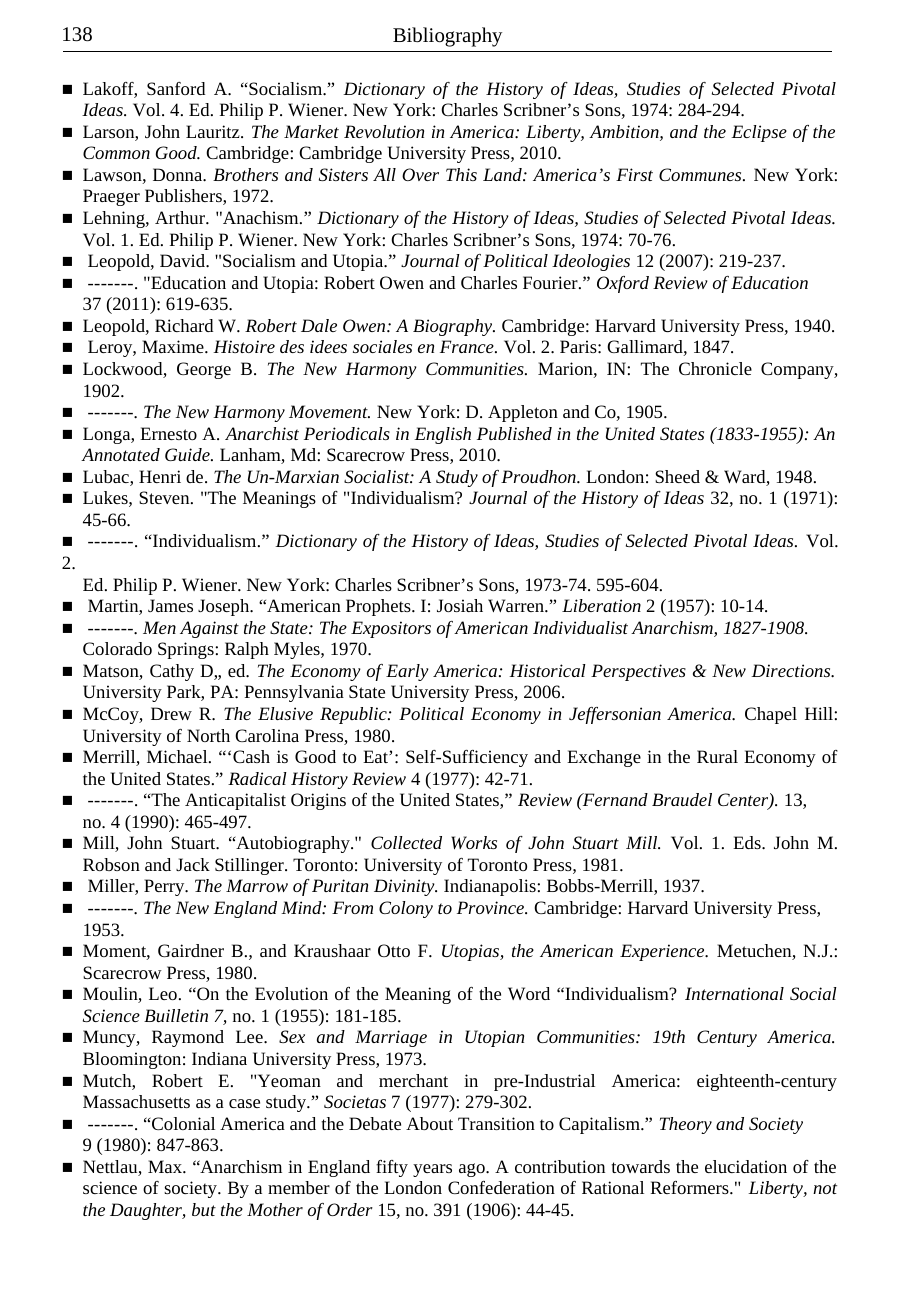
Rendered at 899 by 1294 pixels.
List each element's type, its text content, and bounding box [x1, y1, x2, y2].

list Muncy, Raymond Lee. Sex and Marriage in Utopian Communities: 19th Century America. Bloomington: Indiana University Press, 1973. [62, 1026, 839, 1069]
list Larson, John Lauritz. The Market Revolution in America: Liberty, Ambition, and the Eclipse of the Common Good. Cambridge: Cambridge University Press, 2010. [62, 121, 839, 164]
list Leopold, Richard W. Robert Dale Owen: A Biography. Cambridge: Harvard University Press, 1940. [62, 315, 839, 336]
list Leroy, Maxime. Histoire des idees sociales en France. Vol. 2. Paris: Gallimard, 1847. [62, 336, 839, 358]
list . The New Harmony Movement. New York: D. Appleton and Co, 1905. [62, 401, 839, 423]
list Lockwood, George B. The New Harmony Communities. Marion, IN: The Chronicle Company, 1902. [62, 358, 839, 401]
text 37 (2011): 619-635. [62, 293, 839, 315]
list Longa, Ernesto A. Anarchist Periodicals in English Published in the United States (1833-1955): An Annotated Guide. Lanham, Md: Scarecrow Press, 2010. [62, 423, 839, 466]
list Lukes, Steven. "The Meanings of "Individualism? Journal of the History of Ideas 32, no. 1 (1971): 45-66. [62, 487, 839, 530]
list . "Education and Utopia: Robert Owen and Charles Fourier.” Oxford Review of Education [62, 272, 839, 293]
list . “Colonial America and the Debate About Transition to Capitalism.” Theory and Society [62, 1113, 839, 1134]
text Colorado Springs: Ralph Myles, 1970. [62, 638, 839, 660]
list Moulin, Leo. “On the Evolution of the Meaning of the Word “Individualism? International Social Science Builletin 7, no. 1 (1955): 181-185. [62, 983, 839, 1026]
list Lubac, Henri de. The Un-Marxian Socialist: A Study of Proudhon. London: Sheed & Ward, 1948. [62, 466, 839, 487]
list Matson, Cathy D„ ed. The Economy of Early America: Historical Perspectives & New Directions. University Park, PA: Pennsylvania State University Press, 2006. [62, 660, 839, 703]
text 1953. [62, 918, 839, 940]
list Lehning, Arthur. "Anachism.” Dictionary of the History of Ideas, Studies of Selected Pivotal Ideas. Vol. 1. Ed. Philip P. Wiener. New York: Charles Scribner’s Sons, 1974: 70-76. [62, 207, 839, 250]
list Leopold, David. "Socialism and Utopia.” Journal of Political Ideologies 12 (2007): 219-237. [62, 250, 839, 272]
list . The New England Mind: From Colony to Province. Cambridge: Harvard University Press, [62, 897, 839, 918]
list Martin, James Joseph. “American Prophets. I: Josiah Warren.” Liberation 2 (1957): 10-14. [62, 595, 839, 617]
list McCoy, Drew R. The Elusive Republic: Political Economy in Jeffersonian America. Chapel Hill: University of North Carolina Press, 1980. [62, 703, 839, 746]
list Nettlau, Max. “Anarchism in England fifty years ago. A contribution towards the elucidation of the science of society. By a member of the London Confederation of Rational Reformers." Liberty, not the Daughter, but the Mother of Order 15, no. 391 (1906): 44-45. [62, 1156, 839, 1220]
list Mutch, Robert E. "Yeoman and merchant in pre-Industrial America: eighteenth-century Massachusetts as a case study.” Societas 7 (1977): 279-302. [62, 1069, 839, 1113]
list Mill, John Stuart. “Autobiography." Collected Works of John Stuart Mill. Vol. 1. Eds. John M. Robson and Jack Stillinger. Toronto: University of Toronto Press, 1981. [62, 832, 839, 875]
list . “The Anticapitalist Origins of the United States,” Review (Fernand Braudel Center). 13, [62, 789, 839, 811]
list . “Individualism.” Dictionary of the History of Ideas, Studies of Selected Pivotal Ideas. Vol. 2. [62, 530, 839, 573]
list Lawson, Donna. Brothers and Sisters All Over This Land: America’s First Communes. New York: Praeger Publishers, 1972. [62, 164, 839, 207]
text 9 (1980): 847-863. [62, 1134, 839, 1156]
list . Men Against the State: The Expositors of American Individualist Anarchism, 1827-1908. [62, 617, 839, 638]
text Ed. Philip P. Wiener. New York: Charles Scribner’s Sons, 1973-74. 595-604. [62, 573, 839, 595]
list Miller, Perry. The Marrow of Puritan Divinity. Indianapolis: Bobbs-Merrill, 1937. [62, 875, 839, 897]
list Lakoff, Sanford A. “Socialism.” Dictionary of the History of Ideas, Studies of Selected Pivotal Ideas. Vol. 4. Ed. Philip P. Wiener. New York: Charles Scribner’s Sons, 1974: 284-294. [62, 78, 839, 121]
text Bibliography [393, 23, 504, 47]
list Moment, Gairdner B., and Kraushaar Otto F. Utopias, the American Experience. Metuchen, N.J.: Scarecrow Press, 1980. [62, 940, 839, 983]
list Merrill, Michael. “‘Cash is Good to Eat’: Self-Sufficiency and Exchange in the Rural Economy of the United States.” Radical History Review 4 (1977): 42-71. [62, 746, 839, 789]
text no. 4 (1990): 465-497. [62, 811, 839, 832]
text 138 [61, 22, 94, 46]
